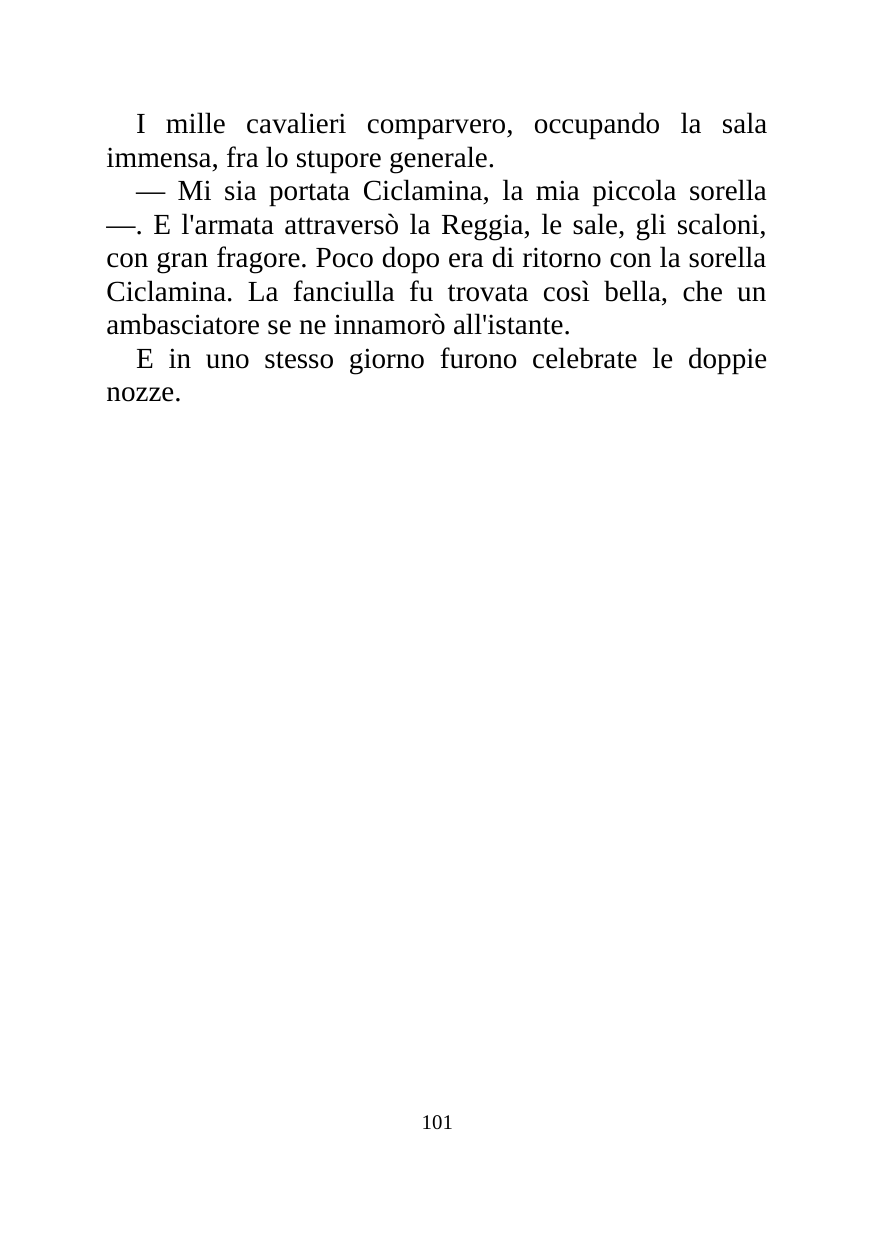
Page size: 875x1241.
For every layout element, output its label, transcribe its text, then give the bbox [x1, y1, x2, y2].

text I mille cavalieri comparvero, occupando la sala immensa, fra lo stupore generale. [106, 106, 768, 173]
text — Mi sia portata Ciclamina, la mia piccola sorella —. E l'armata attraversò la Reggia, le sale, gli scaloni, con gran fragore. Poco dopo era di ritorno con la sorella Ciclamina. La fanciulla fu trovata così bella, che un ambasciatore se ne innamorò all'istante. [106, 173, 768, 341]
text E in uno stesso giorno furono celebrate le doppie nozze. [106, 341, 768, 408]
